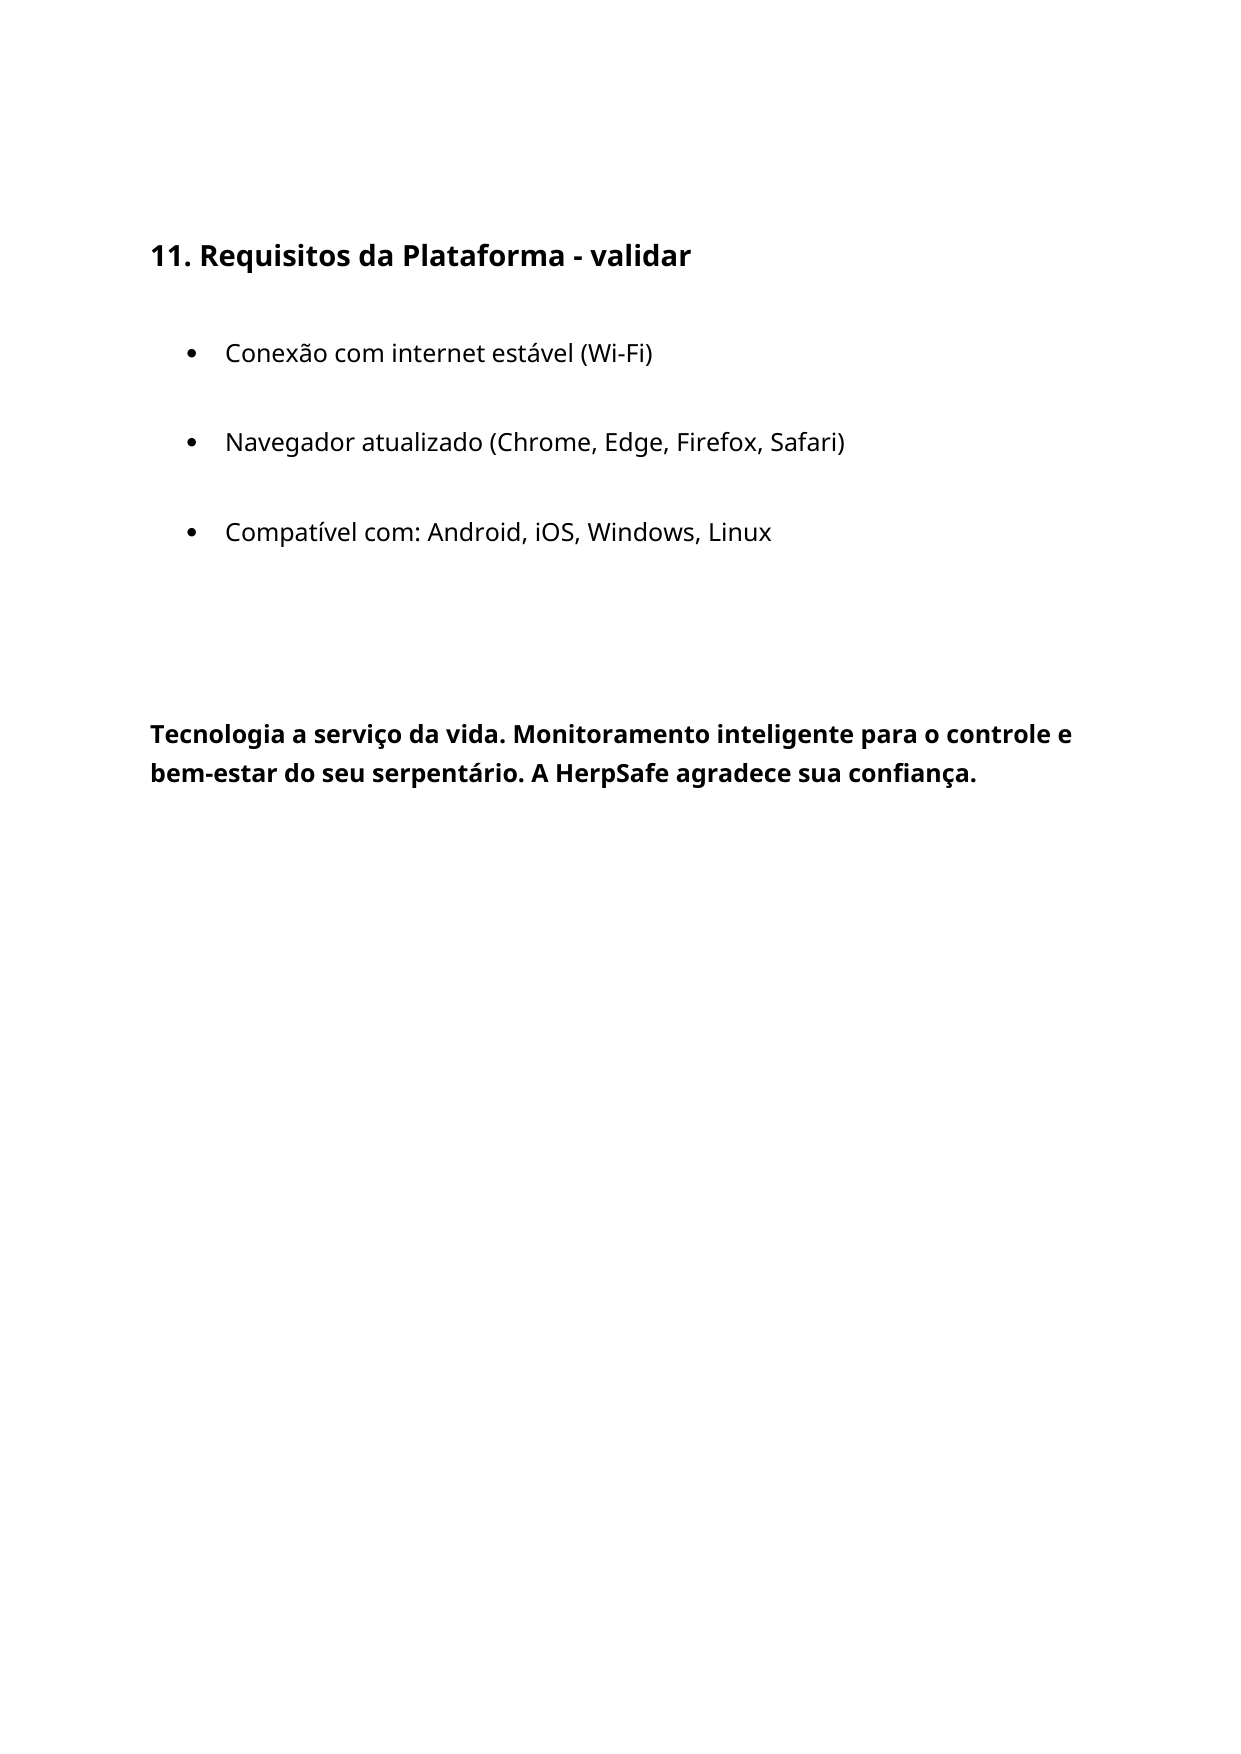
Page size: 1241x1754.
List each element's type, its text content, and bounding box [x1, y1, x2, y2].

list Conexão com internet estável (Wi-Fi) [187, 336, 1090, 370]
text Tecnologia a serviço da vida. Monitoramento inteligente para o controle e bem-estar do seu serpentário. A HerpSafe agradece sua confiança. [150, 716, 1090, 790]
list Compatível com: Android, iOS, Windows, Linux [187, 514, 1090, 549]
list Navegador atualizado (Chrome, Edge, Firefox, Safari) [187, 425, 1090, 459]
subtitle 11. Requisitos da Plataforma - validar [150, 235, 1090, 275]
